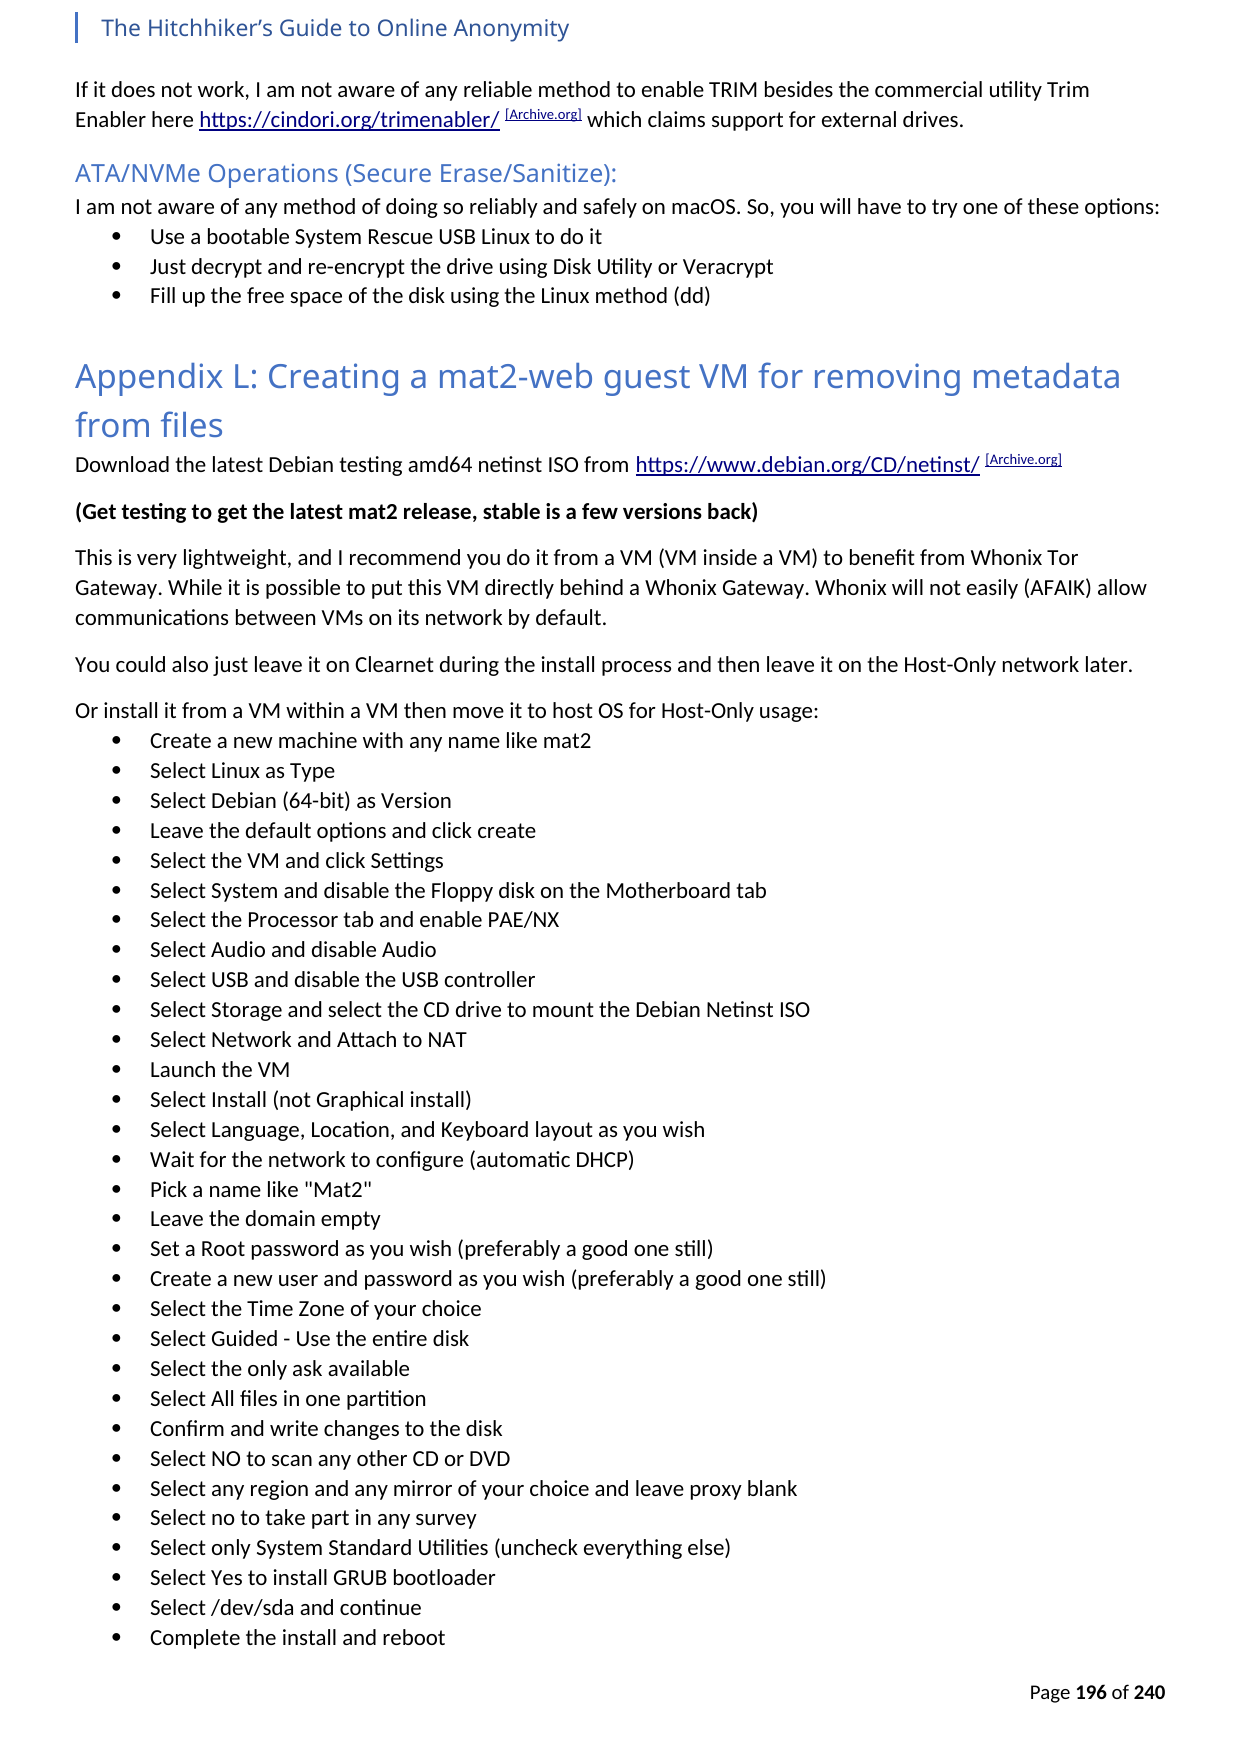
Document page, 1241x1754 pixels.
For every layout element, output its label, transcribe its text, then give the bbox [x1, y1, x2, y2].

list Select Network and Attach to NAT [112, 1025, 1165, 1053]
list Select Audio and disable Audio [112, 936, 1165, 963]
text This is very lightweight, and I recommend you do it from a VM (VM inside a VM) to benefit from Whonix Tor Gateway. While it is possible to put this VM directly behind a Whonix Gateway. Whonix will not easily (AFAIK) allow communications between VMs on its network by default. [75, 543, 1165, 631]
list Select All files in one partition [112, 1384, 1165, 1412]
list Select any region and any mirror of your choice and leave proxy blank [112, 1474, 1165, 1502]
list Wait for the network to configure (automatic DHCP) [112, 1145, 1165, 1173]
list Select Storage and select the CD drive to mount the Debian Netinst ISO [112, 995, 1165, 1023]
list Set a Root password as you wish (preferably a good one still) [112, 1234, 1165, 1262]
list Select only System Standard Utilities (uncheck everything else) [112, 1533, 1165, 1561]
text Download the latest Debian testing amd64 netinst ISO from https://www.debian.org/CD/netinst/ [Archive.org] [75, 450, 1165, 478]
list Select System and disable the Floppy disk on the Motherboard tab [112, 876, 1165, 904]
list Select the Time Zone of your choice [112, 1294, 1165, 1322]
list Leave the default options and click create [112, 816, 1165, 844]
list Select Linux as Type [112, 756, 1165, 784]
list Select /dev/sda and continue [112, 1593, 1165, 1621]
list Just decrypt and re-encrypt the drive using Disk Utility or Veracrypt [112, 252, 1165, 280]
text If it does not work, I am not aware of any reliable method to enable TRIM besides the commercial utility Trim Enabler here https://cindori.org/trimenabler/ [Archive.org] which claims support for external drives. [75, 75, 1165, 133]
list Use a bootable System Rescue USB Linux to do it [112, 222, 1165, 250]
text I am not aware of any method of doing so reliably and safely on macOS. So, you will have to try one of these options: [75, 192, 1165, 220]
list Select no to take part in any survey [112, 1503, 1165, 1532]
list Leave the domain empty [112, 1204, 1165, 1233]
list Select Yes to install GRUB bootloader [112, 1563, 1165, 1591]
list Launch the VM [112, 1055, 1165, 1083]
list Pick a name like "Mat2" [112, 1175, 1165, 1203]
subtitle ATA/NVMe Operations (Secure Erase/Sanitize): [75, 156, 1165, 190]
list Select Guided - Use the entire disk [112, 1324, 1165, 1352]
list Select Debian (64-bit) as Version [112, 786, 1165, 814]
list Select Install (not Graphical install) [112, 1085, 1165, 1113]
list Fill up the free space of the disk using the Linux method (dd) [112, 282, 1165, 310]
list Select NO to scan any other CD or DVD [112, 1444, 1165, 1472]
list Confirm and write changes to the disk [112, 1414, 1165, 1442]
list Select the Processor tab and enable PAE/NX [112, 906, 1165, 934]
list Select USB and disable the USB controller [112, 965, 1165, 993]
list Complete the install and reboot [112, 1623, 1165, 1651]
list Create a new user and password as you wish (preferably a good one still) [112, 1264, 1165, 1292]
list Create a new machine with any name like mat2 [112, 726, 1165, 754]
text You could also just leave it on Clearnet during the install process and then leave it on the Host-Only network later. [75, 650, 1165, 678]
list Select Language, Location, and Keyboard layout as you wish [112, 1115, 1165, 1143]
text Or install it from a VM within a VM then move it to host OS for Host-Only usage: [75, 696, 1165, 724]
text (Get testing to get the latest mat2 release, stable is a few versions back) [75, 497, 1165, 525]
subtitle Appendix L: Creating a mat2-web guest VM for removing metadata from files [75, 353, 1165, 447]
list Select the only ask available [112, 1354, 1165, 1382]
list Select the VM and click Settings [112, 846, 1165, 874]
